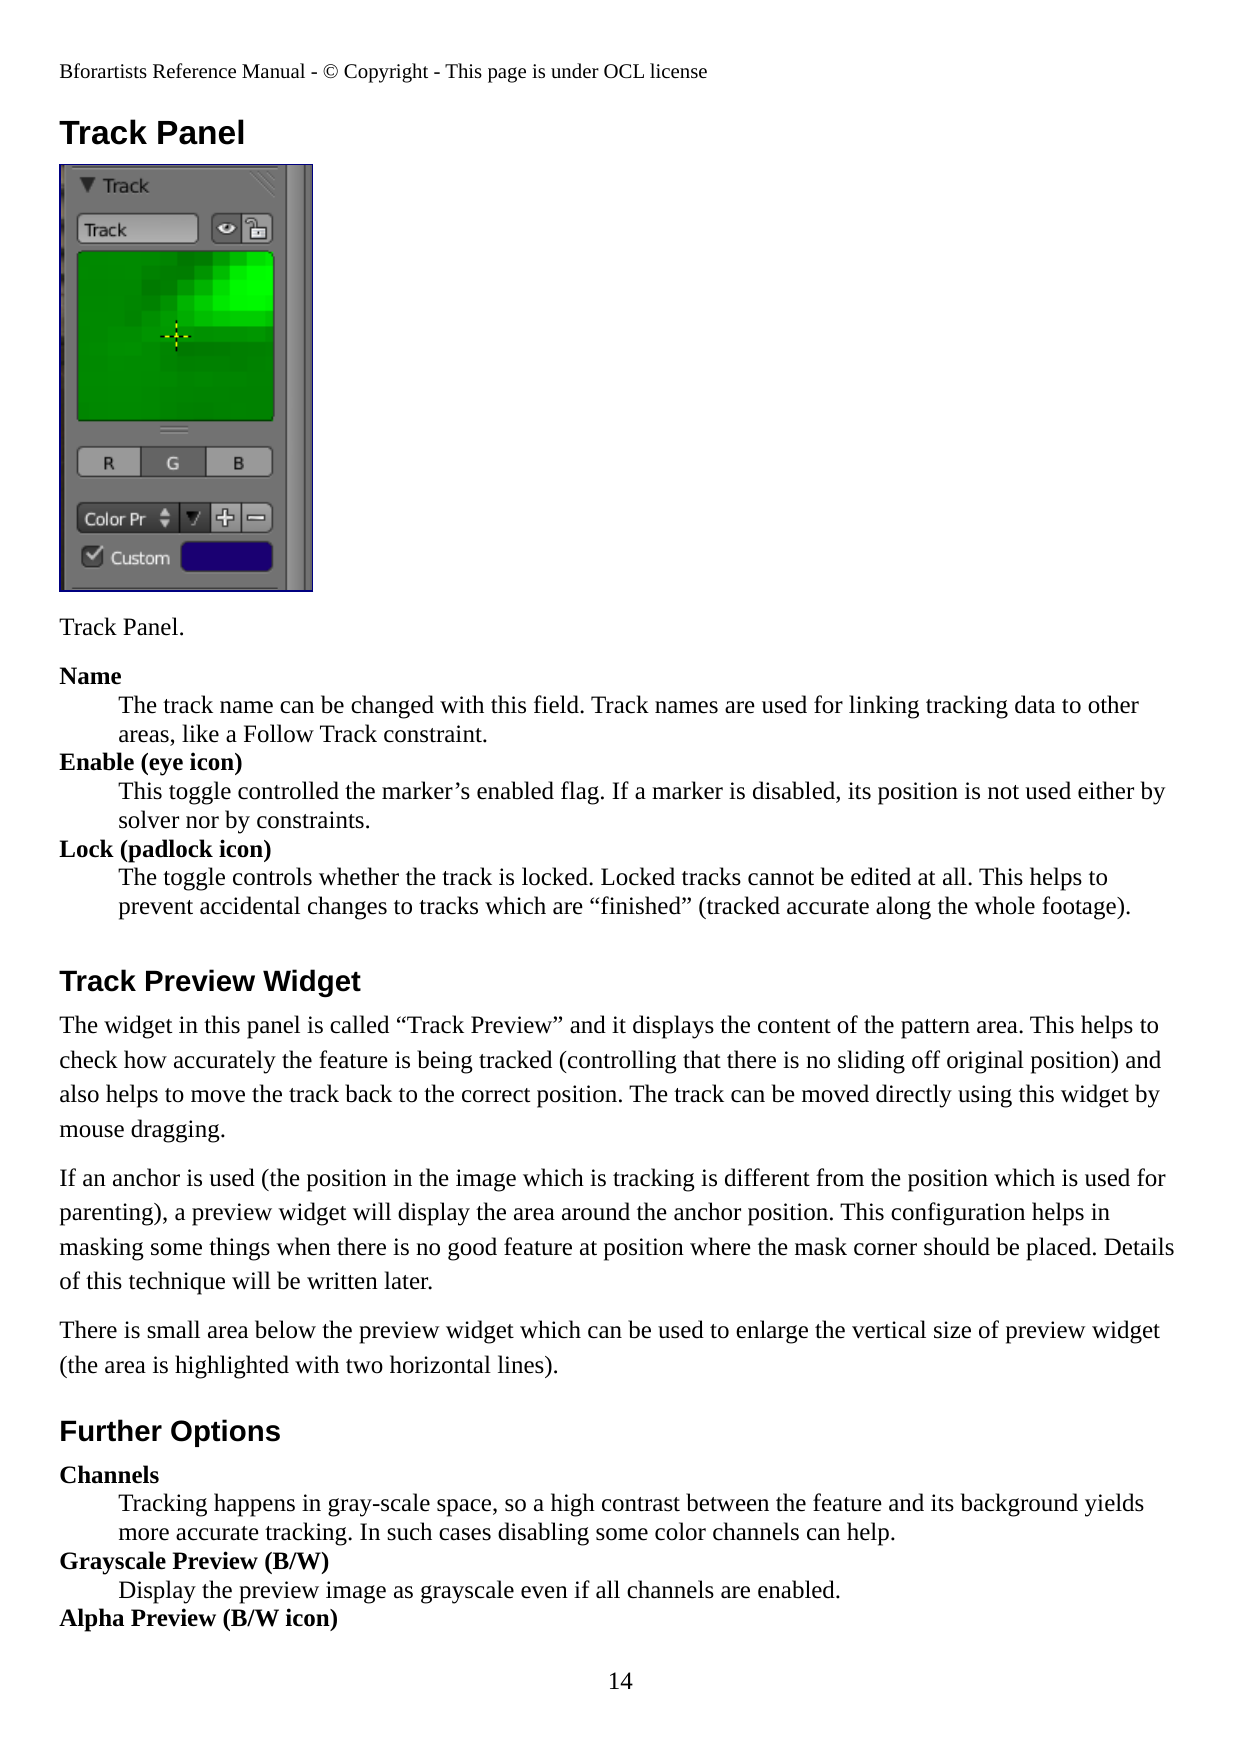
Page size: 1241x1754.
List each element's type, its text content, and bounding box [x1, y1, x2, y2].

list This toggle controlled the marker’s enabled flag. If a marker is disabled, its position is not used either by solver nor by constraints. [118, 776, 1181, 834]
picture [61, 165, 312, 590]
list The track name can be changed with this field. Track names are used for linking tracking data to other areas, like a Follow Track constraint. [118, 690, 1181, 747]
text There is small area below the preview widget which can be used to enlarge the vertical size of preview widget (the area is highlighted with two horizontal lines). [59, 1315, 1181, 1378]
subtitle Alpha Preview (B/W icon) [59, 1603, 1181, 1632]
list Tracking happens in gray-scale space, so a high contrast between the feature and its background yields more accurate tracking. In such cases disabling some color channels can help. [118, 1488, 1181, 1546]
text Track Panel. [59, 612, 1181, 641]
subtitle Enable (eye icon) [59, 747, 1181, 776]
subtitle Further Options [59, 1413, 1181, 1447]
list Display the preview image as grayscale even if all channels are enabled. [118, 1575, 1181, 1603]
subtitle Track Panel [59, 113, 1181, 151]
subtitle Channels [59, 1460, 1181, 1488]
text The widget in this panel is called “Track Preview” and it displays the content of the pattern area. This helps to check how accurately the feature is being tracked (controlling that there is no sliding off original position) and also helps to move the track back to the correct position. The track can be moved directly using this widget by mouse dragging. [59, 1010, 1181, 1142]
subtitle Name [59, 661, 1181, 690]
text If an anchor is used (the position in the image which is tracking is different from the position which is used for parenting), a preview widget will display the area around the anchor position. This configuration helps in masking some things when there is no good feature at position where the mask corner should be placed. Details of this technique will be written later. [59, 1163, 1181, 1295]
subtitle Lock (padlock icon) [59, 834, 1181, 862]
subtitle Track Preview Widget [59, 964, 1181, 998]
subtitle Grayscale Preview (B/W) [59, 1546, 1181, 1575]
list The toggle controls whether the track is locked. Locked tracks cannot be edited at all. This helps to prevent accidental changes to tracks which are “finished” (tracked accurate along the whole footage). [118, 862, 1181, 920]
